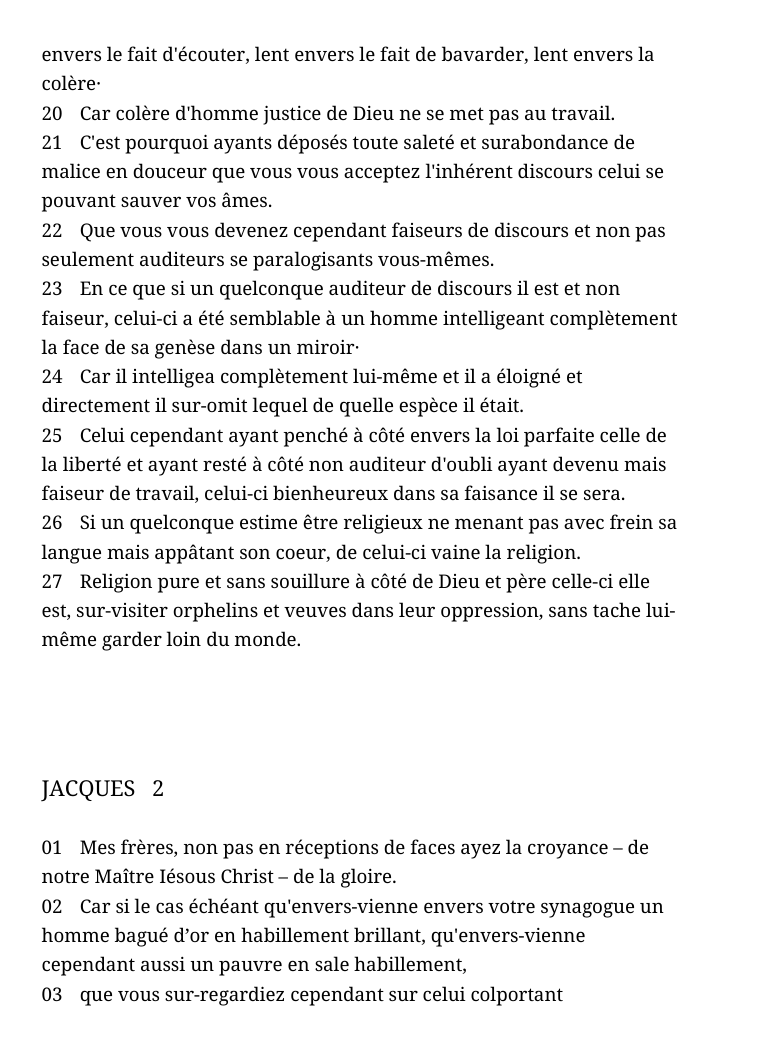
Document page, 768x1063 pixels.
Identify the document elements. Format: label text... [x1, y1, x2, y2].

text JACQUES 2 [41, 773, 679, 803]
text 01 Mes frères, non pas en réceptions de faces ayez la croyance – de notre Maître Iésous Christ – de la gloire. 02 Car si le cas échéant qu'envers-vienne envers votre synagogue un homme bagué d’or en habillement brillant, qu'envers-vienne cependant aussi un pauvre en sale habillement, 03 que vous sur-regardiez cependant sur celui colportant [41, 807, 679, 1006]
text envers le fait d'écouter, lent envers le fait de bavarder, lent envers la colère· 20 Car colère d'homme justice de Dieu ne se met pas au travail. 21 C'est pourquoi ayants déposés toute saleté et surabondance de malice en douceur que vous vous acceptez l'inhérent discours celui se pouvant sauver vos âmes. 22 Que vous vous devenez cependant faiseurs de discours et non pas seulement auditeurs se paralogisants vous-mêmes. 23 En ce que si un quelconque auditeur de discours il est et non faiseur, celui-ci a été semblable à un homme intelligeant complètement la face de sa genèse dans un miroir· 24 Car il intelligea complètement lui-même et il a éloigné et directement il sur-omit lequel de quelle espèce il était. 25 Celui cependant ayant penché à côté envers la loi parfaite celle de la liberté et ayant resté à côté non auditeur d'oubli ayant devenu mais faiseur de travail, celui-ci bienheureux dans sa faisance il se sera. 26 Si un quelconque estime être religieux ne menant pas avec frein sa langue mais appâtant son coeur, de celui-ci vaine la religion. 27 Religion pure et sans souillure à côté de Dieu et père celle-ci elle est, sur-visiter orphelins et veuves dans leur oppression, sans tache lui-même garder loin du monde. [41, 41, 679, 652]
